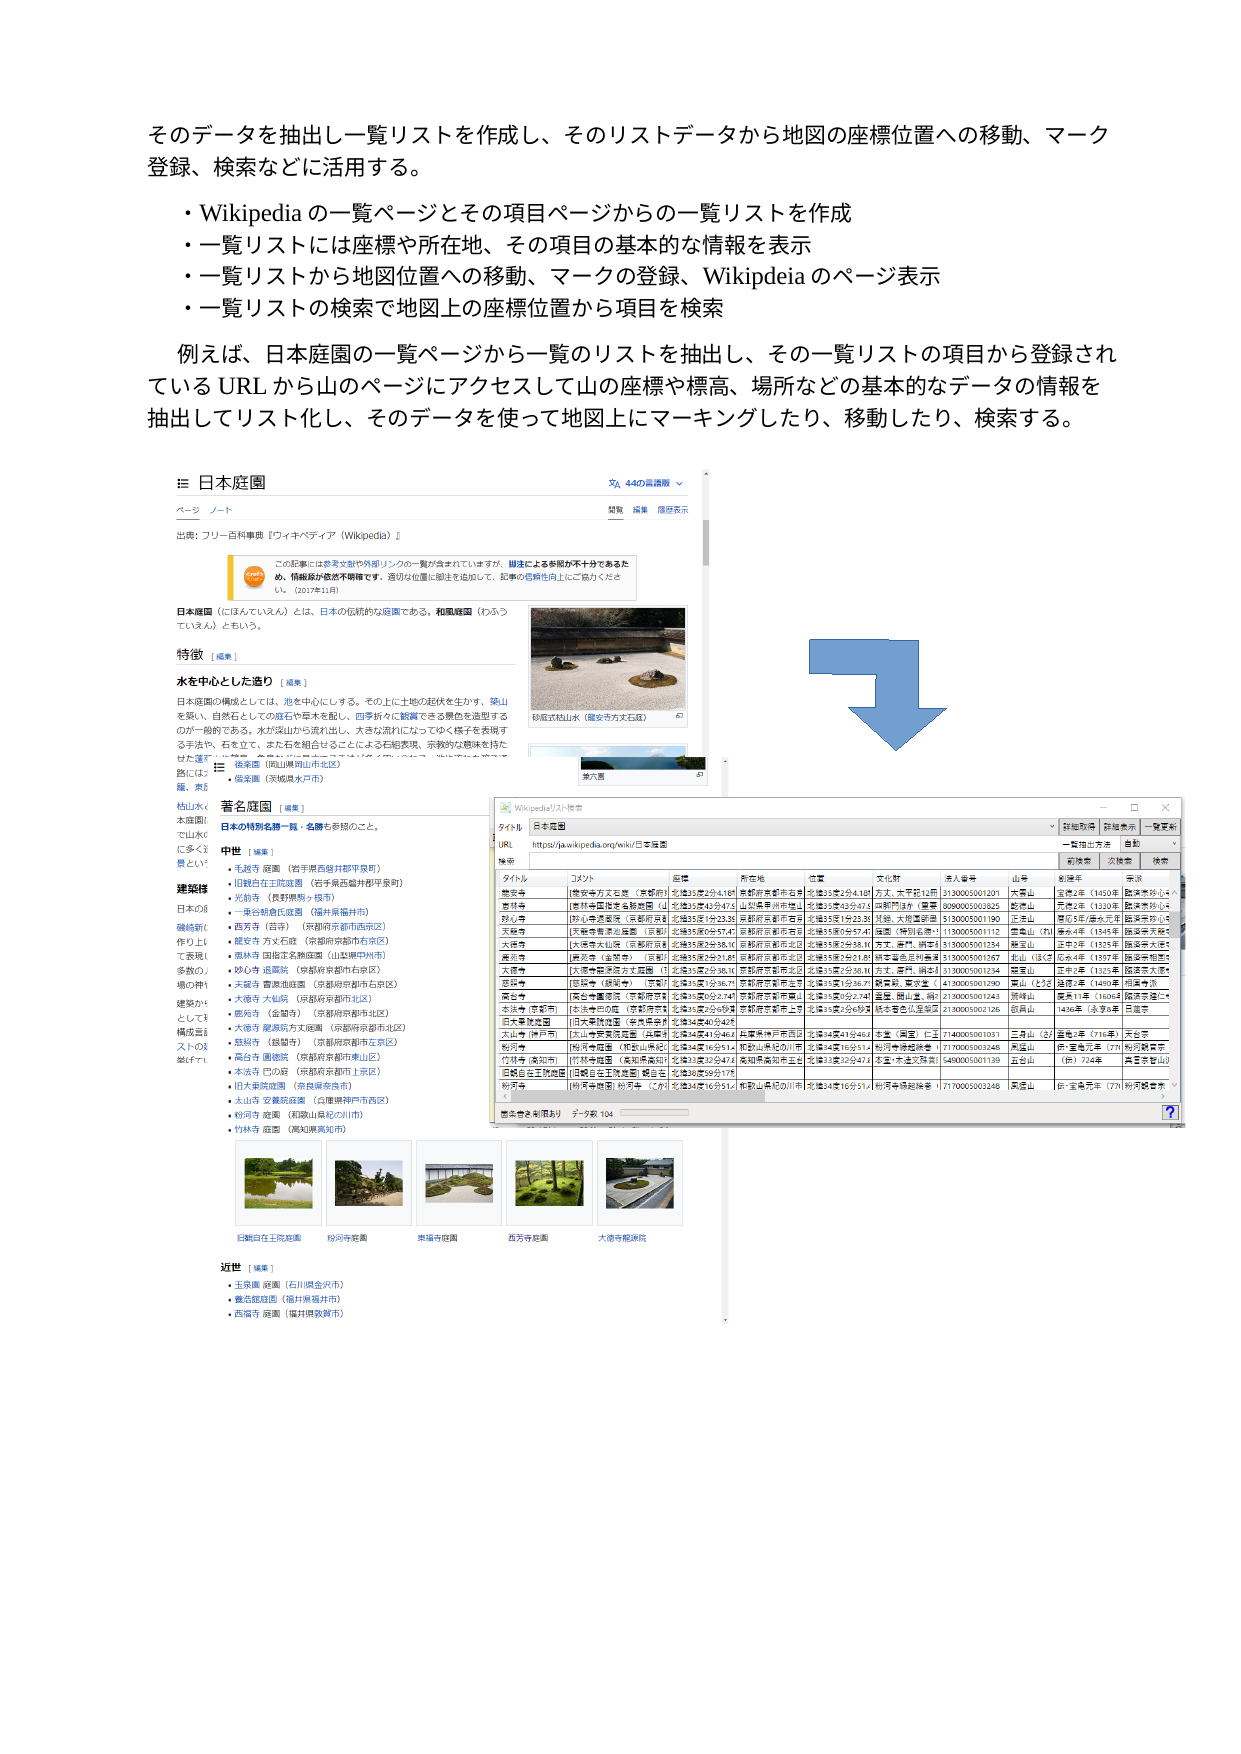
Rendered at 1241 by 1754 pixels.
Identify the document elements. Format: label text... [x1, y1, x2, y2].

text 例えば、日本庭園の一覧ページから一覧のリストを抽出し、その一覧リストの項目から登録されているURLから山のページにアクセスして山の座標や標高、場所などの基本的なデータの情報を抽出してリスト化し、そのデータを使って地図上にマーキングしたり、移動したり、検索する。 [148, 337, 1122, 432]
text そのデータを抽出し一覧リストを作成し、そのリストデータから地図の座標位置への移動、マーク登録、検索などに活用する。 [148, 118, 1122, 181]
picture [162, 469, 1186, 1324]
text ・Wikipediaの一覧ページとその項目ページからの一覧リストを作成 ・一覧リストには座標や所在地、その項目の基本的な情報を表示 ・一覧リストから地図位置への移動、マークの登録、Wikipdeiaのページ表示 ・一覧リストの検索で地図上の座標位置から項目を検索 [177, 196, 1122, 323]
